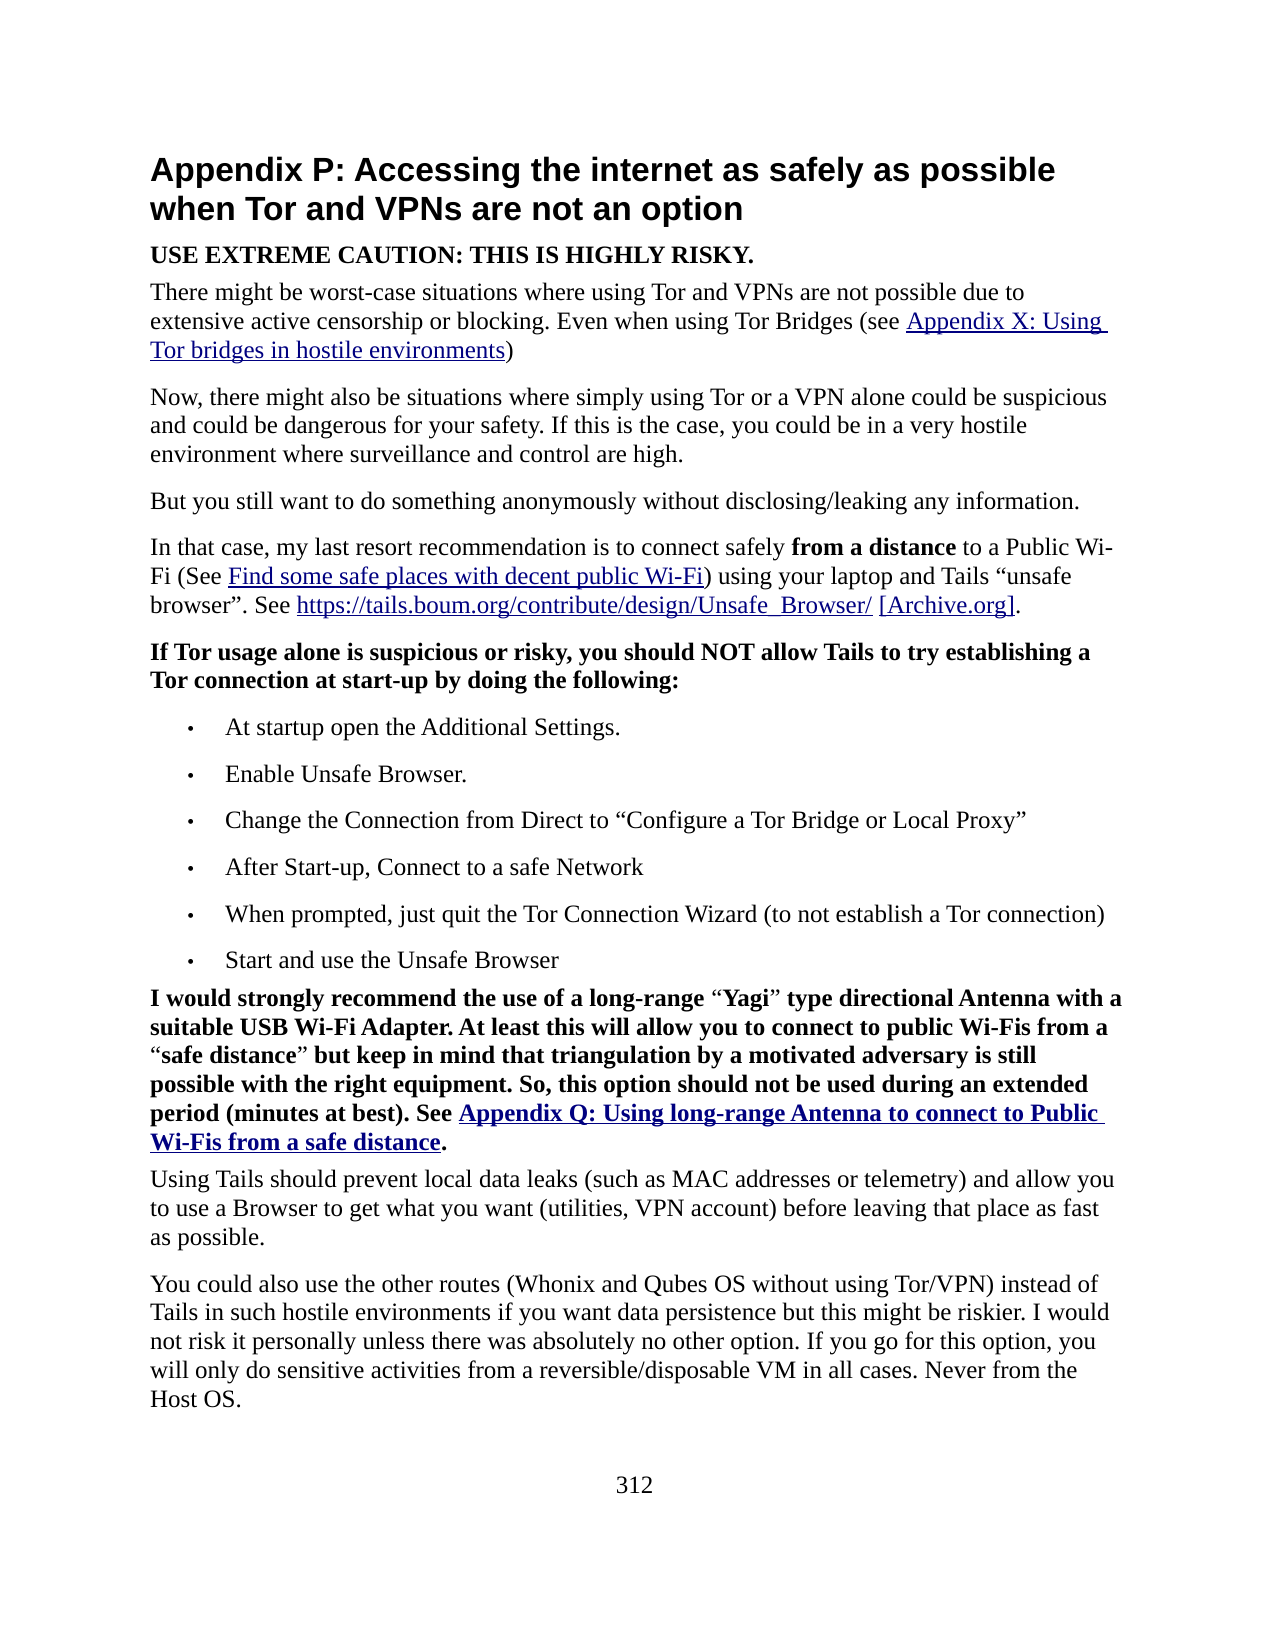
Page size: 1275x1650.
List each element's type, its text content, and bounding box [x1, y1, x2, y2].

text But you still want to do something anonymously without disclosing/leaking any information. [150, 486, 1125, 514]
list Enable Unsafe Browser. [187, 759, 1125, 787]
list Change the Connection from Direct to “Configure a Tor Bridge or Local Proxy” [187, 805, 1125, 834]
text Now, there might also be situations where simply using Tor or a VPN alone could be suspicious and could be dangerous for your safety. If this is the case, you could be in a very hostile environment where surveillance and control are high. [150, 382, 1125, 468]
list When prompted, just quit the Tor Connection Wizard (to not establish a Tor connection) [187, 899, 1125, 927]
text In that case, my last resort recommendation is to connect safely from a distance to a Public Wi-Fi (See Find some safe places with decent public Wi-Fi) using your laptop and Tails “unsafe browser”. See https://tails.boum.org/contribute/design/Unsafe_Browser/ [Archive.org]. [150, 532, 1125, 619]
text If Tor usage alone is suspicious or risky, you should NOT allow Tails to try establishing a Tor connection at start-up by doing the following: [150, 637, 1125, 694]
list After Start-up, Connect to a safe Network [187, 852, 1125, 881]
subtitle Appendix P: Accessing the internet as safely as possible when Tor and VPNs are not an option [150, 150, 1125, 227]
text You could also use the other routes (Whonix and Qubes OS without using Tor/VPN) instead of Tails in such hostile environments if you want data persistence but this might be riskier. I would not risk it personally unless there was absolutely no other option. If you go for this option, you will only do sensitive activities from a reversible/disposable VM in all cases. Never from the Host OS. [150, 1269, 1125, 1412]
text USE EXTREME CAUTION: THIS IS HIGHLY RISKY. [150, 240, 1125, 268]
text Using Tails should prevent local data leaks (such as MAC addresses or telemetry) and allow you to use a Browser to get what you want (utilities, VPN account) before leaving that place as fast as possible. [150, 1164, 1125, 1251]
list Start and use the Unsafe Browser [187, 945, 1125, 974]
text I would strongly recommend the use of a long-range “Yagi” type directional Antenna with a suitable USB Wi-Fi Adapter. At least this will allow you to connect to public Wi-Fis from a “safe distance” but keep in mind that triangulation by a motivated adversary is still possible with the right equipment. So, this option should not be used during an extended period (minutes at best). See Appendix Q: Using long-range Antenna to connect to Public Wi-Fis from a safe distance. [150, 983, 1125, 1156]
text There might be worst-case situations where using Tor and VPNs are not possible due to extensive active censorship or blocking. Even when using Tor Bridges (see Appendix X: Using Tor bridges in hostile environments) [150, 277, 1125, 364]
list At startup open the Additional Settings. [187, 712, 1125, 741]
